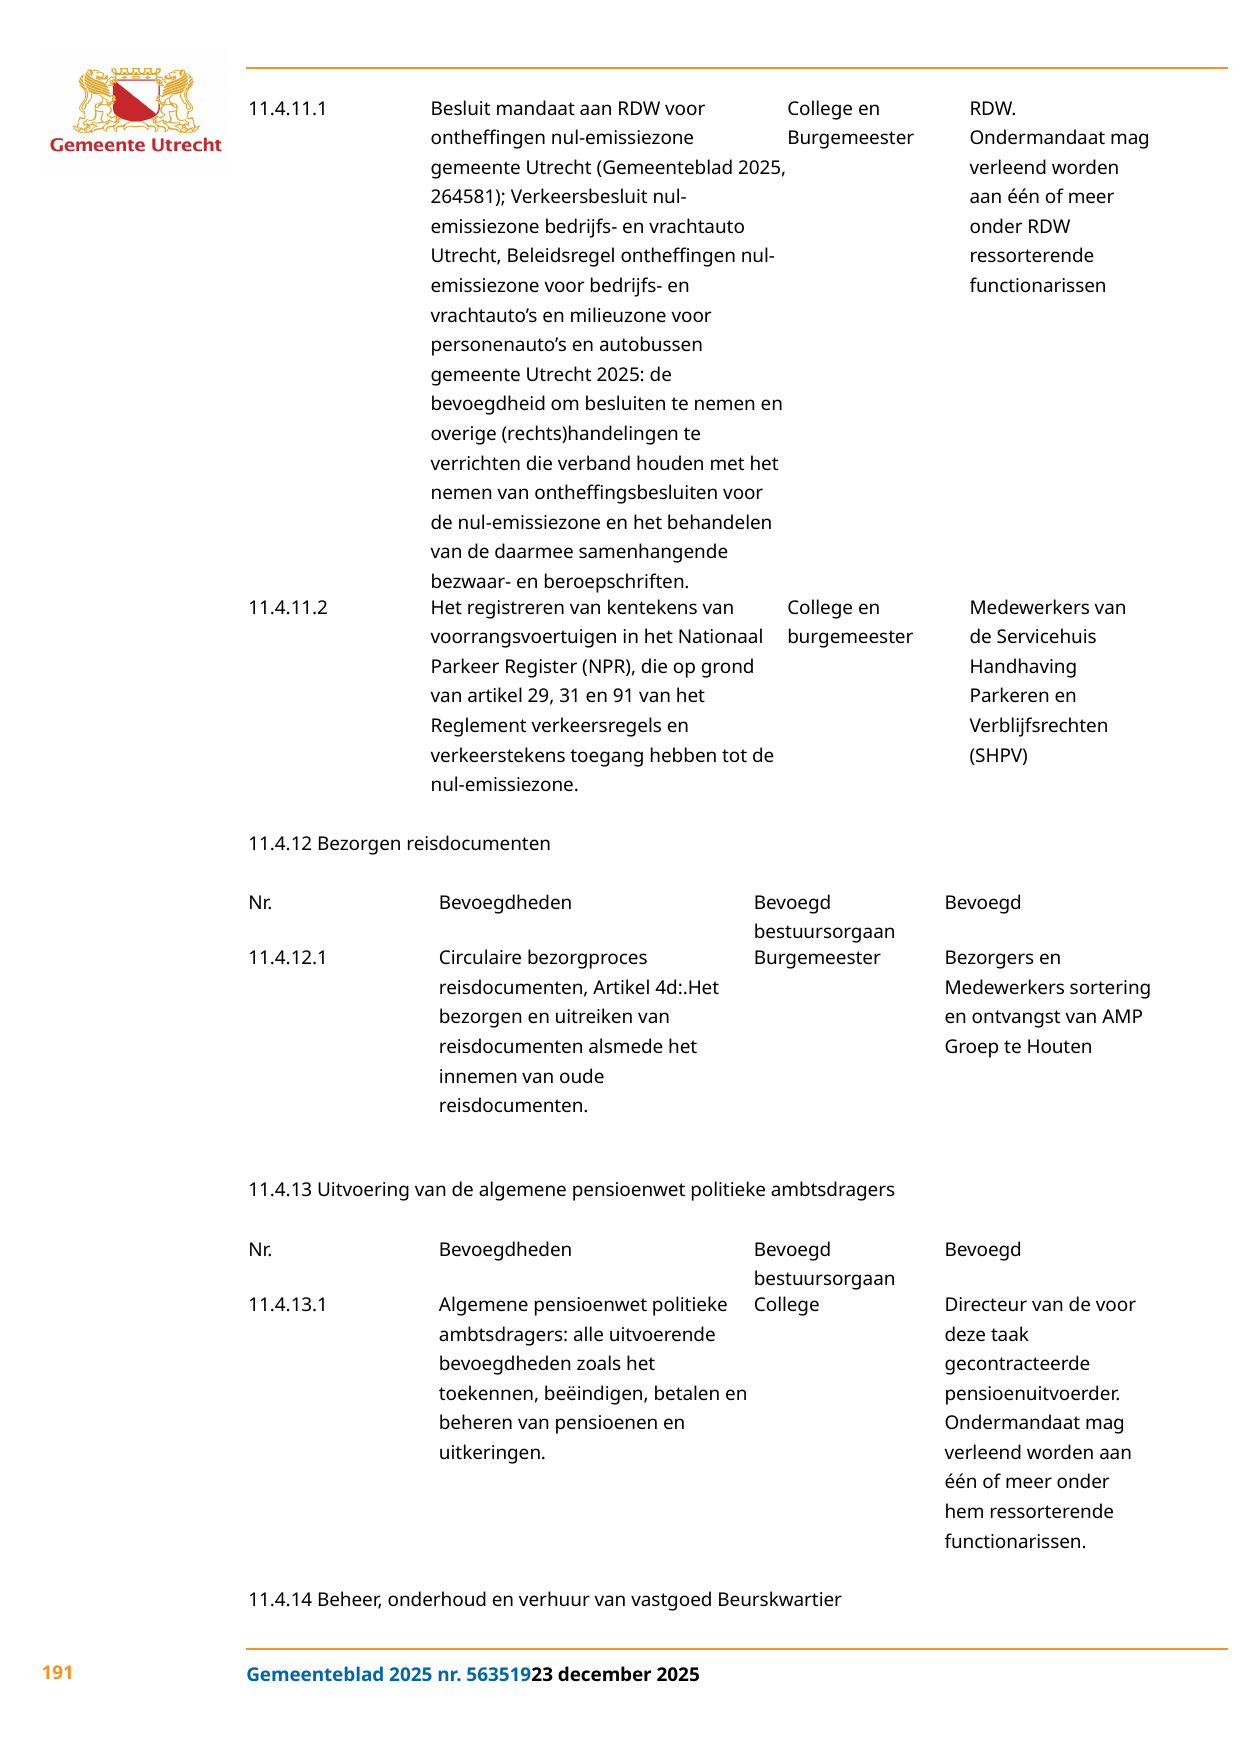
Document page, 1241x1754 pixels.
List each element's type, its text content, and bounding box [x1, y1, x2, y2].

table_header Bevoegd [944, 1236, 1152, 1291]
table_header Nr. [248, 1236, 439, 1291]
table_header Bevoegdheden [439, 1236, 754, 1291]
table_cell [754, 1118, 944, 1144]
table_header RDW. Ondermandaat mag verleend worden aan één of meer onder RDW ressorterende functionarissen [969, 95, 1152, 594]
table_header Bevoegd bestuursorgaan [754, 1236, 944, 1291]
table_cell Algemene pensioenwet politieke ambtsdragers: alle uitvoerende bevoegdheden zoals het toekennen, beëindigen, betalen en beheren van pensioenen en uitkeringen. [439, 1291, 754, 1554]
table_cell Het registreren van kentekens van voorrangsvoertuigen in het Nationaal Parkeer Register (NPR), die op grond van artikel 29, 31 en 91 van het Reglement verkeersregels en verkeerstekens toegang hebben tot de nul-emissiezone. [430, 594, 787, 797]
table_cell Circulaire bezorgproces reisdocumenten, Artikel 4d:.Het bezorgen en uitreiken van reisdocumenten alsmede het innemen van oude reisdocumenten. [439, 945, 754, 1118]
table_cell College [754, 1291, 944, 1554]
table_cell Burgemeester [754, 945, 944, 1118]
picture [41, 47, 231, 172]
table_header Bevoegd [944, 889, 1152, 944]
table_header Bevoegdheden [439, 889, 754, 944]
text 11.4.14 Beheer, onderhoud en verhuur van vastgoed Beurskwartier [248, 1586, 1152, 1612]
table_cell Directeur van de voor deze taak gecontracteerde pensioenuitvoerder. Ondermandaat mag verleend worden aan één of meer onder hem ressorterende functionarissen. [944, 1291, 1152, 1554]
table_header College en Burgemeester [787, 95, 969, 594]
table_header Besluit mandaat aan RDW voor ontheffingen nul-emissiezone gemeente Utrecht (Gemeenteblad 2025, 264581); Verkeersbesluit nul-emissiezone bedrijfs- en vrachtauto Utrecht, Beleidsregel ontheffingen nul-emissiezone voor bedrijfs- en vrachtauto’s en milieuzone voor personenauto’s en autobussen gemeente Utrecht 2025: de bevoegdheid om besluiten te nemen en overige (rechts)handelingen te verrichten die verband houden met het nemen van ontheffingsbesluiten voor de nul-emissiezone en het behandelen van de daarmee samenhangende bezwaar- en beroepschriften. [430, 95, 787, 594]
table_cell Medewerkers van de Servicehuis Handhaving Parkeren en Verblijfsrechten (SHPV) [969, 594, 1152, 797]
table_cell 11.4.13.1 [248, 1291, 439, 1554]
table_cell 11.4.11.2 [248, 594, 430, 797]
text 11.4.12 Bezorgen reisdocumenten [248, 830, 1152, 856]
table_cell College en burgemeester [787, 594, 969, 797]
table_cell 11.4.12.1 [248, 945, 439, 1118]
table_cell Bezorgers en Medewerkers sortering en ontvangst van AMP Groep te Houten [944, 945, 1152, 1118]
table_cell [439, 1118, 754, 1144]
table_cell [944, 1118, 1152, 1144]
table_header 11.4.11.1 [248, 95, 430, 594]
table_cell [248, 1118, 439, 1144]
text 11.4.13 Uitvoering van de algemene pensioenwet politieke ambtsdragers [248, 1177, 1152, 1202]
table_header Bevoegd bestuursorgaan [754, 889, 944, 944]
table_header Nr. [248, 889, 439, 944]
